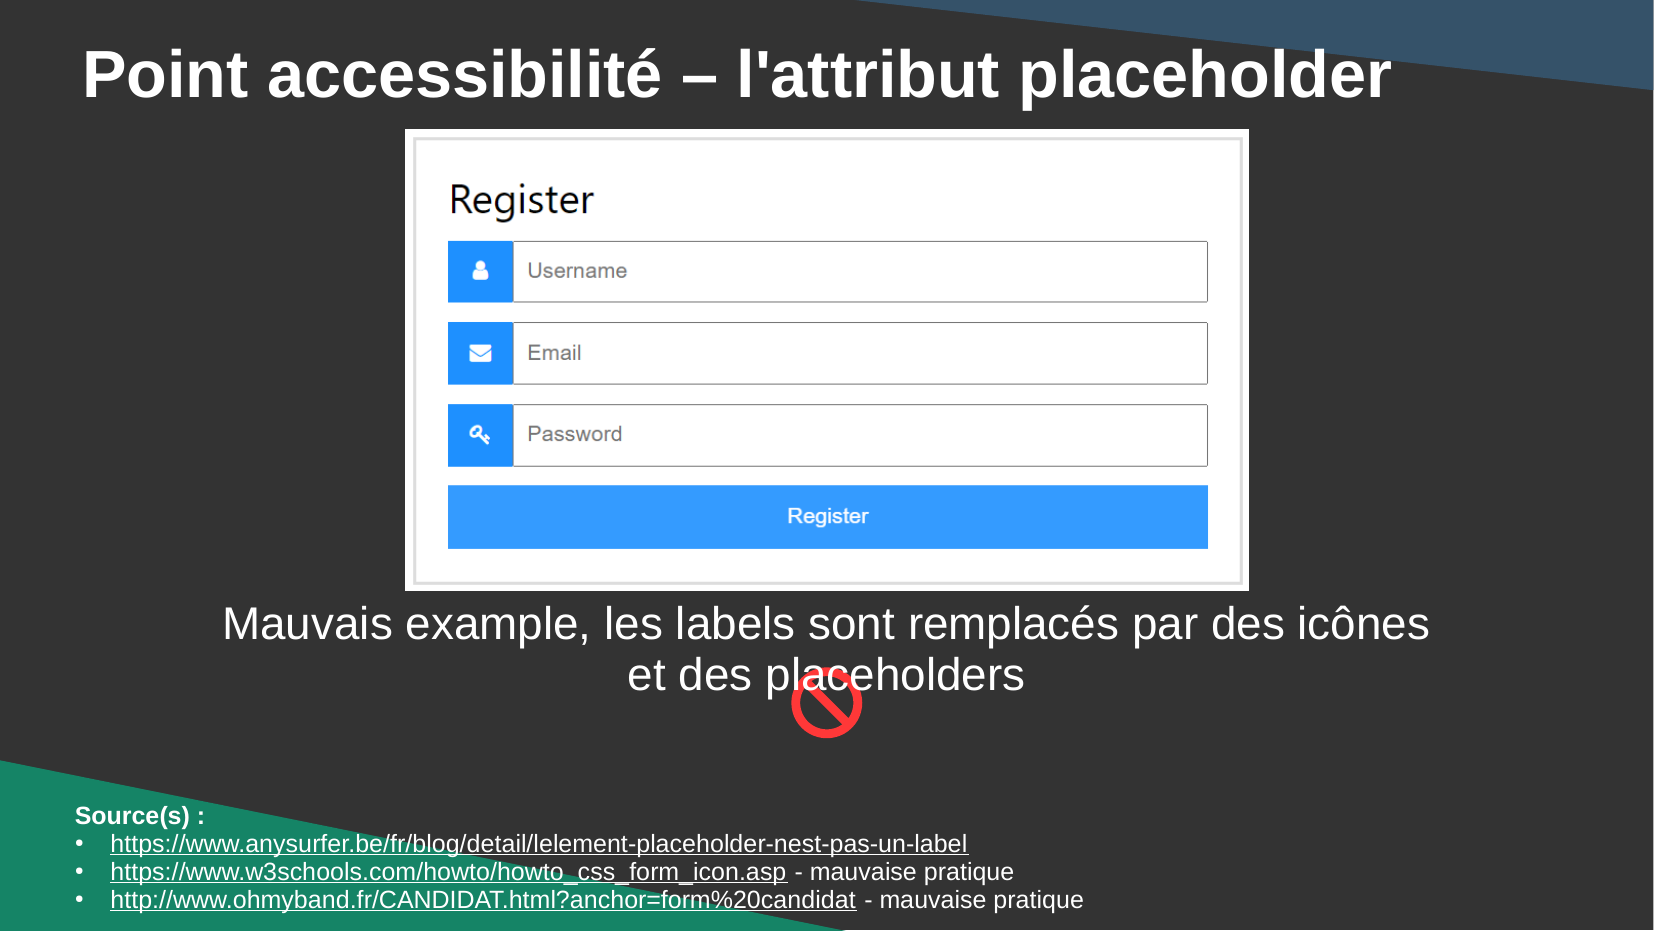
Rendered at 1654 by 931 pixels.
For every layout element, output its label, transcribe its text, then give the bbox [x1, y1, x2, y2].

text_box [791, 709, 862, 739]
text_box Source(s) : https://www.anysurfer.be/fr/blog/detail/lelement-placeholder-nest-pas-un-label https://www.w3schools.com/howto/howto_css_form_icon.asp - mauvaise pratique http://www.ohmyband.fr/CANDIDAT.html?anchor=form%20candidat - mauvaise pratique [60, 794, 1546, 931]
picture [405, 129, 1249, 591]
title Point accessibilité – l'attribut placeholder [82, 37, 1571, 122]
text_box [0, 760, 167, 931]
text_box [854, 0, 1654, 91]
title Mauvais example, les labels sont remplacés par des icônes et des placeholders [212, 598, 1441, 709]
